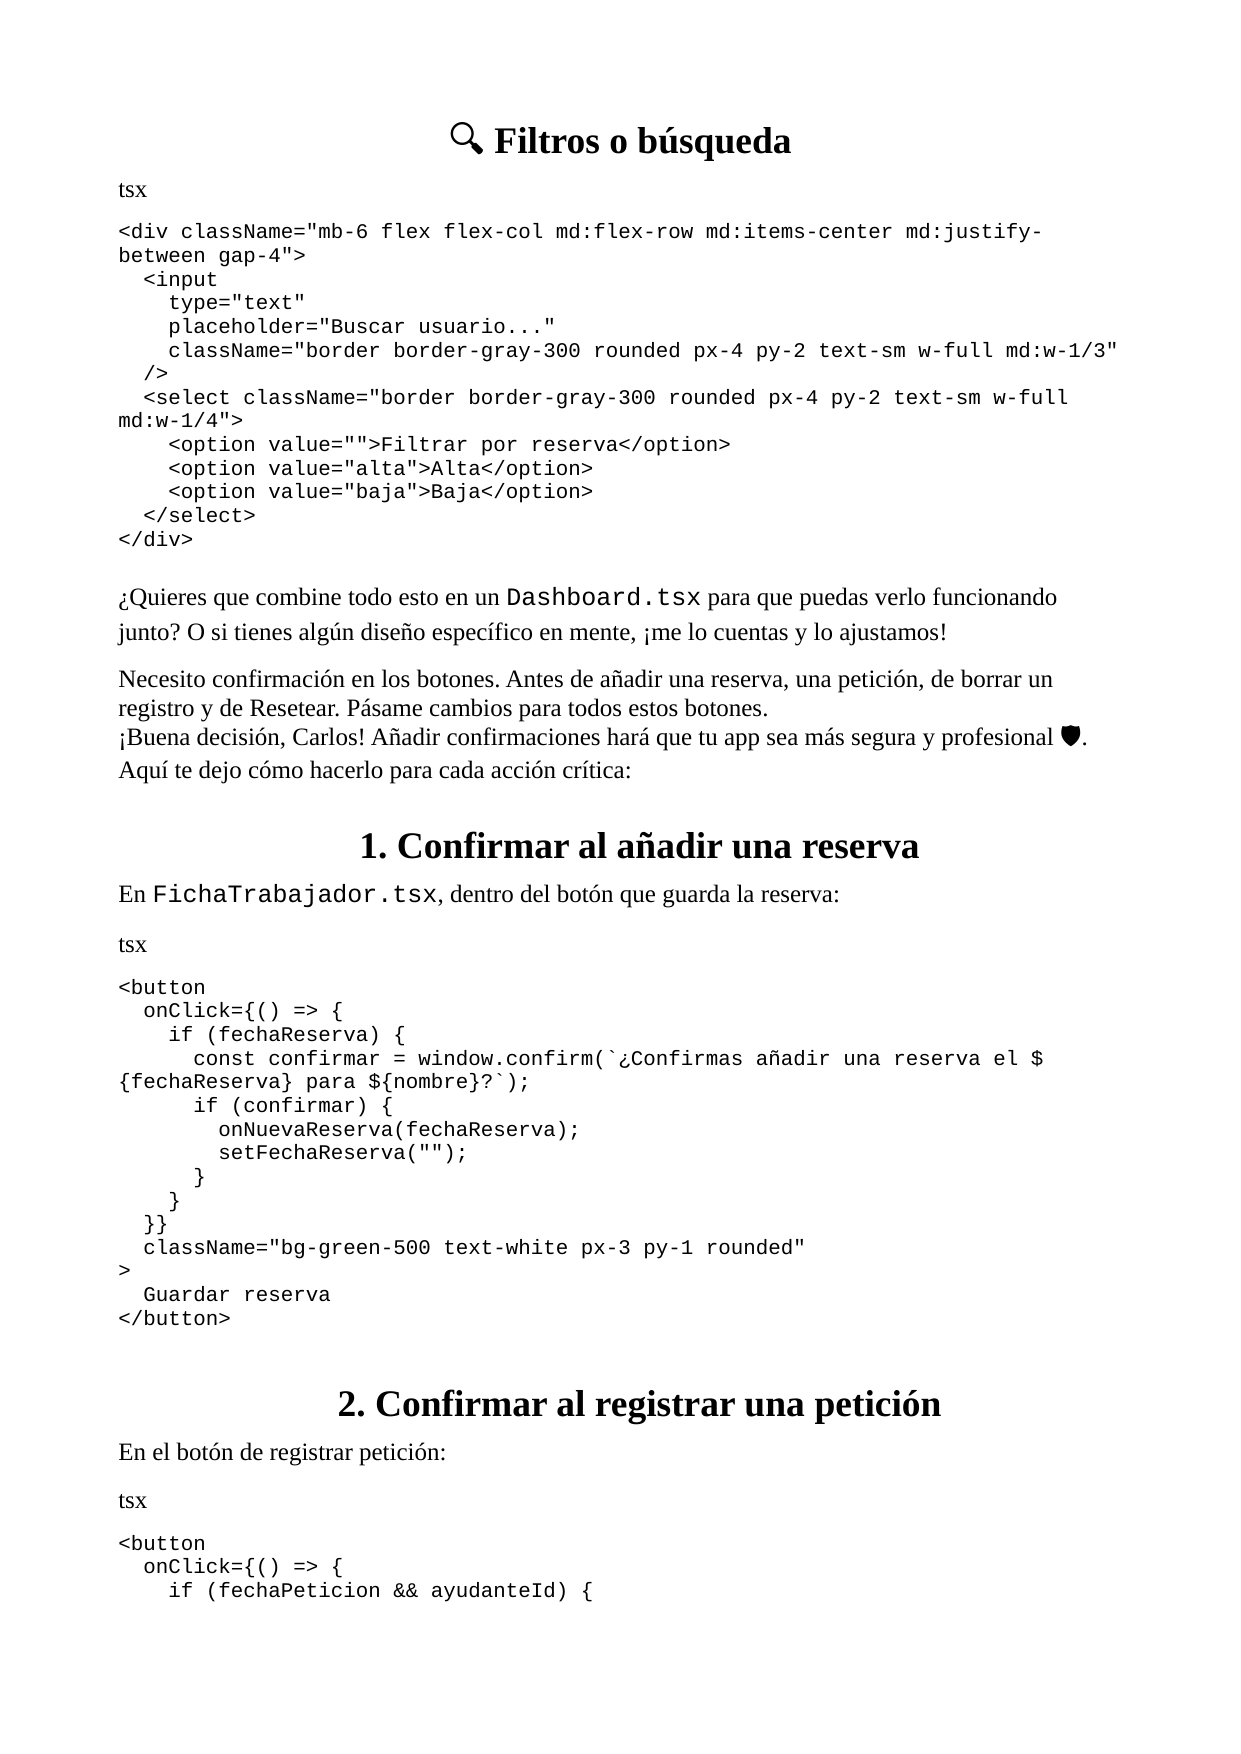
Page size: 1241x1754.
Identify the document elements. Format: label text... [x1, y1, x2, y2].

text }} [118, 1213, 1122, 1237]
text if (fechaReserva) { [118, 1024, 1122, 1048]
text <option value="alta">Alta</option> [118, 458, 1122, 481]
text tsx [118, 174, 1122, 202]
text ¡Buena decisión, Carlos! Añadir confirmaciones hará que tu app sea más segura y profesional 🛡️. Aquí te dejo cómo hacerlo para cada acción crítica: [118, 722, 1122, 784]
text onClick={() => { [118, 1556, 1122, 1580]
text className="bg-green-500 text-white px-3 py-1 rounded" [118, 1237, 1122, 1261]
text Guardar reserva [118, 1284, 1122, 1308]
text if (fechaPeticion && ayudanteId) { [118, 1580, 1122, 1603]
subtitle ✅ 1. Confirmar al añadir una reserva [118, 823, 1122, 867]
text <button [118, 977, 1122, 1000]
text En FichaTrabajador.tsx, dentro del botón que guarda la reserva: [118, 879, 1122, 910]
text </select> [118, 505, 1122, 529]
text <option value="baja">Baja</option> [118, 481, 1122, 505]
text /> [118, 363, 1122, 387]
subtitle 🔍 Filtros o búsqueda [118, 118, 1122, 161]
text <input [118, 269, 1122, 292]
text <button [118, 1533, 1122, 1556]
text } [118, 1189, 1122, 1213]
text className="border border-gray-300 rounded px-4 py-2 text-sm w-full md:w-1/3" [118, 339, 1122, 363]
text if (confirmar) { [118, 1095, 1122, 1119]
text </button> [118, 1308, 1122, 1331]
text placeholder="Buscar usuario..." [118, 316, 1122, 339]
text onClick={() => { [118, 1000, 1122, 1024]
text tsx [118, 929, 1122, 958]
text <div className="mb-6 flex flex-col md:flex-row md:items-center md:justify-between gap-4"> [118, 221, 1122, 269]
text > [118, 1261, 1122, 1284]
text type="text" [118, 292, 1122, 316]
text <select className="border border-gray-300 rounded px-4 py-2 text-sm w-full md:w-1/4"> [118, 387, 1122, 434]
text onNuevaReserva(fechaReserva); [118, 1119, 1122, 1142]
text En el botón de registrar petición: [118, 1437, 1122, 1466]
text } [118, 1166, 1122, 1189]
text setFechaReserva(""); [118, 1142, 1122, 1166]
text ¿Quieres que combine todo esto en un Dashboard.tsx para que puedas verlo funcionando junto? O si tienes algún diseño específico en mente, ¡me lo cuentas y lo ajustamos! 🎯 [118, 582, 1122, 646]
text tsx [118, 1485, 1122, 1514]
text <option value="">Filtrar por reserva</option> [118, 434, 1122, 458]
text </div> [118, 529, 1122, 552]
text const confirmar = window.confirm(`¿Confirmas añadir una reserva el ${fechaReserva} para ${nombre}?`); [118, 1048, 1122, 1095]
text Necesito confirmación en los botones. Antes de añadir una reserva, una petición, de borrar un registro y de Resetear. Pásame cambios para todos estos botones. [118, 664, 1122, 722]
subtitle ✅ 2. Confirmar al registrar una petición [118, 1382, 1122, 1425]
